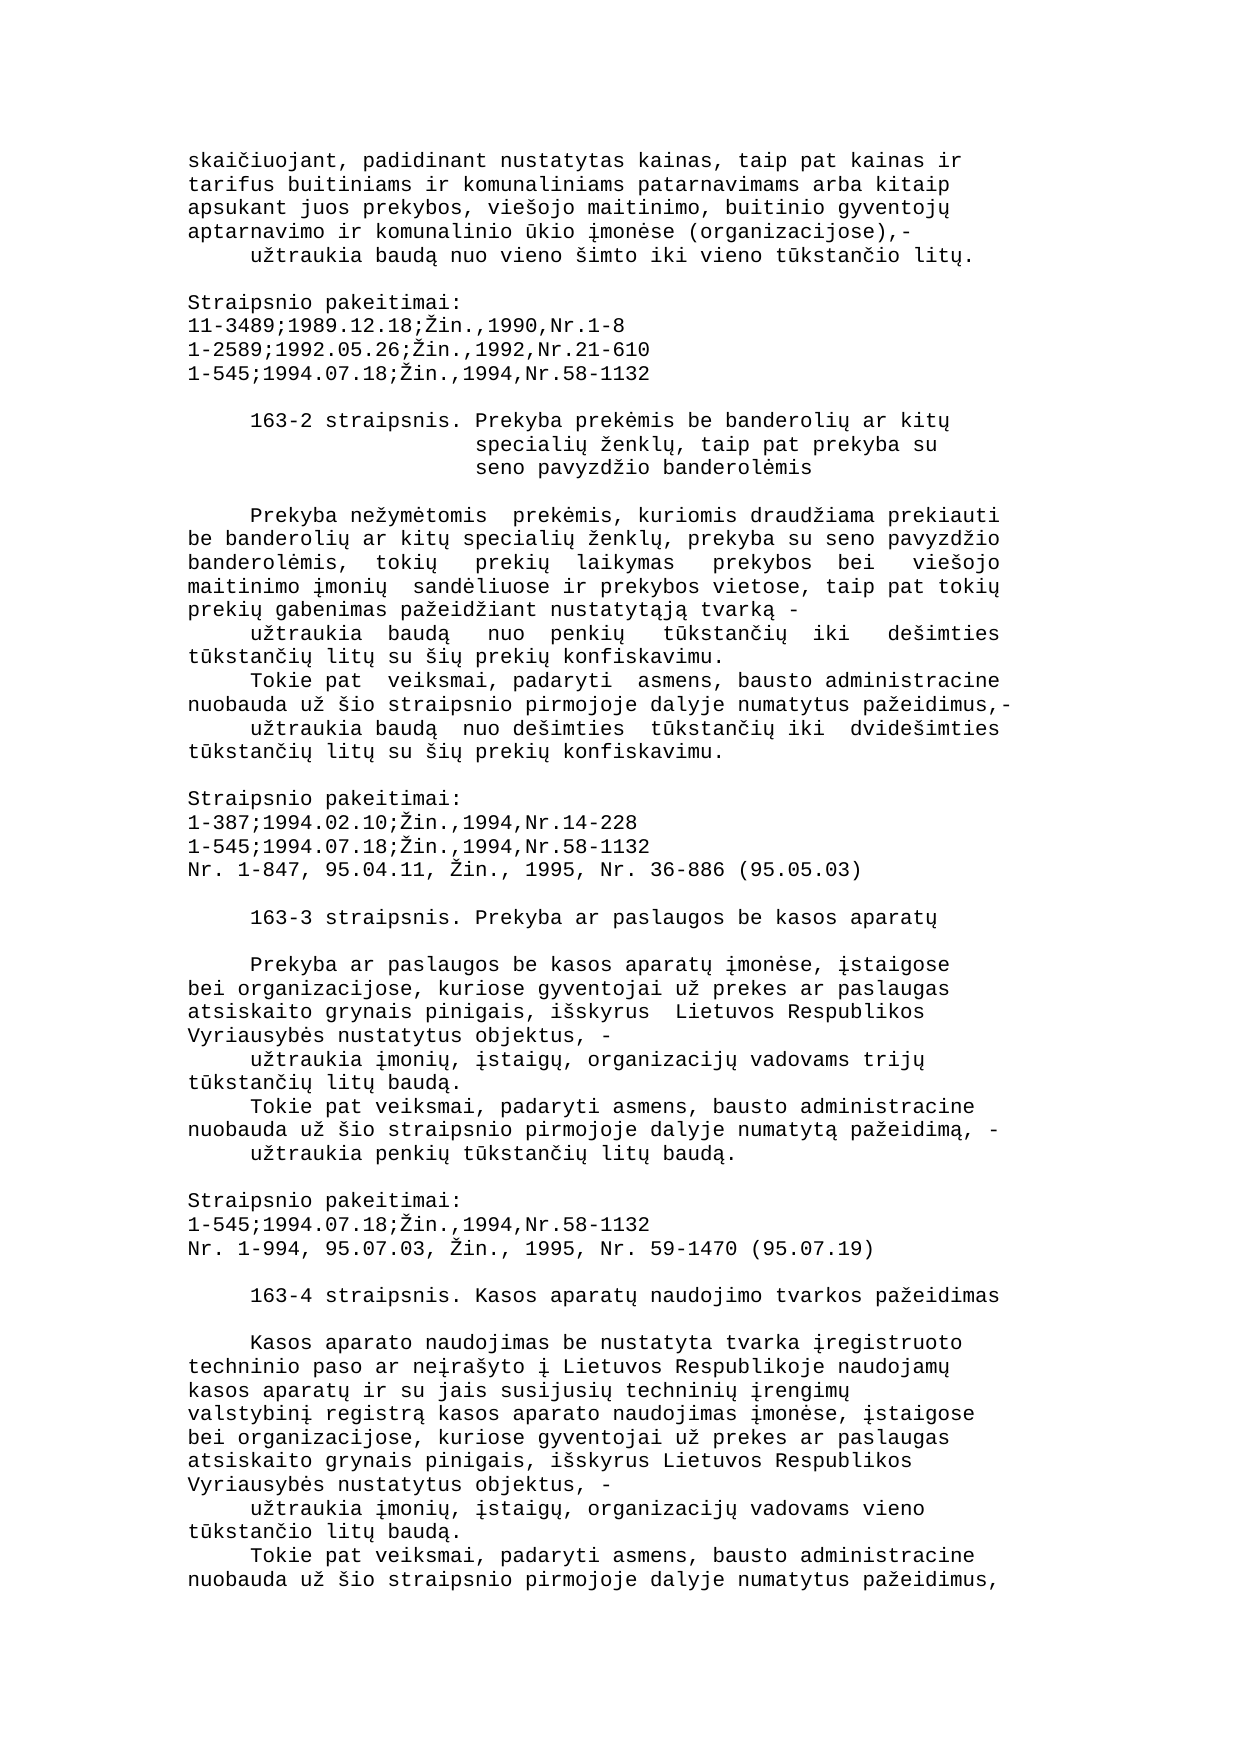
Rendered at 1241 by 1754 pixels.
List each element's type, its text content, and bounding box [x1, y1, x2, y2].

text nuobauda už šio straipsnio pirmojoje dalyje numatytą pažeidimą, - [187, 1119, 1053, 1143]
text specialių ženklų, taip pat prekyba su [187, 434, 1053, 457]
text aptarnavimo ir komunalinio ūkio įmonėse (organizacijose),- [187, 221, 1053, 244]
text Prekyba ar paslaugos be kasos aparatų įmonėse, įstaigose [187, 954, 1053, 978]
text Tokie pat veiksmai, padaryti asmens, bausto administracine [187, 670, 1053, 694]
text atsiskaito grynais pinigais, išskyrus Lietuvos Respublikos [187, 1001, 1053, 1025]
text maitinimo įmonių sandėliuose ir prekybos vietose, taip pat tokių [187, 576, 1053, 599]
text Nr. 1-847, 95.04.11, Žin., 1995, Nr. 36-886 (95.05.03) [187, 859, 1053, 883]
text 1-545;1994.07.18;Žin.,1994,Nr.58-1132 [187, 1214, 1053, 1238]
text techninio paso ar neįrašyto į Lietuvos Respublikoje naudojamų [187, 1356, 1053, 1379]
text 1-545;1994.07.18;Žin.,1994,Nr.58-1132 [187, 836, 1053, 859]
text užtraukia baudą nuo penkių tūkstančių iki dešimties [187, 623, 1053, 647]
text 11-3489;1989.12.18;Žin.,1990,Nr.1-8 [187, 316, 1053, 339]
text tūkstančių litų su šių prekių konfiskavimu. [187, 647, 1053, 670]
text Prekyba nežymėtomis prekėmis, kuriomis draudžiama prekiauti [187, 505, 1053, 528]
text 1-387;1994.02.10;Žin.,1994,Nr.14-228 [187, 812, 1053, 836]
text valstybinį registrą kasos aparato naudojimas įmonėse, įstaigose [187, 1403, 1053, 1427]
text 163-4 straipsnis. Kasos aparatų naudojimo tvarkos pažeidimas [187, 1285, 1053, 1309]
text užtraukia baudą nuo vieno šimto iki vieno tūkstančio litų. [187, 244, 1053, 268]
text tarifus buitiniams ir komunaliniams patarnavimams arba kitaip [187, 174, 1053, 197]
text Straipsnio pakeitimai: [187, 788, 1053, 812]
text Nr. 1-994, 95.07.03, Žin., 1995, Nr. 59-1470 (95.07.19) [187, 1238, 1053, 1261]
text Vyriausybės nustatytus objektus, - [187, 1474, 1053, 1498]
text Tokie pat veiksmai, padaryti asmens, bausto administracine [187, 1096, 1053, 1119]
text nuobauda už šio straipsnio pirmojoje dalyje numatytus pažeidimus, [187, 1569, 1053, 1592]
text 1-545;1994.07.18;Žin.,1994,Nr.58-1132 [187, 363, 1053, 386]
text prekių gabenimas pažeidžiant nustatytąją tvarką - [187, 599, 1053, 623]
text Straipsnio pakeitimai: [187, 1190, 1053, 1214]
text seno pavyzdžio banderolėmis [187, 457, 1053, 481]
text atsiskaito grynais pinigais, išskyrus Lietuvos Respublikos [187, 1451, 1053, 1474]
text užtraukia įmonių, įstaigų, organizacijų vadovams vieno [187, 1498, 1053, 1521]
text tūkstančio litų baudą. [187, 1521, 1053, 1545]
text Vyriausybės nustatytus objektus, - [187, 1025, 1053, 1048]
text Kasos aparato naudojimas be nustatyta tvarka įregistruoto [187, 1332, 1053, 1356]
text kasos aparatų ir su jais susijusių techninių įrengimų [187, 1379, 1053, 1403]
text skaičiuojant, padidinant nustatytas kainas, taip pat kainas ir [187, 150, 1053, 174]
text tūkstančių litų su šių prekių konfiskavimu. [187, 741, 1053, 765]
text Straipsnio pakeitimai: [187, 292, 1053, 316]
text tūkstančių litų baudą. [187, 1072, 1053, 1096]
text banderolėmis, tokių prekių laikymas prekybos bei viešojo [187, 552, 1053, 576]
text 1-2589;1992.05.26;Žin.,1992,Nr.21-610 [187, 339, 1053, 363]
text Tokie pat veiksmai, padaryti asmens, bausto administracine [187, 1545, 1053, 1569]
text užtraukia penkių tūkstančių litų baudą. [187, 1143, 1053, 1167]
text 163-3 straipsnis. Prekyba ar paslaugos be kasos aparatų [187, 907, 1053, 930]
text bei organizacijose, kuriose gyventojai už prekes ar paslaugas [187, 1427, 1053, 1451]
text užtraukia baudą nuo dešimties tūkstančių iki dvidešimties [187, 717, 1053, 741]
text bei organizacijose, kuriose gyventojai už prekes ar paslaugas [187, 978, 1053, 1001]
text užtraukia įmonių, įstaigų, organizacijų vadovams trijų [187, 1048, 1053, 1072]
text 163-2 straipsnis. Prekyba prekėmis be banderolių ar kitų [187, 410, 1053, 434]
text be banderolių ar kitų specialių ženklų, prekyba su seno pavyzdžio [187, 528, 1053, 552]
text apsukant juos prekybos, viešojo maitinimo, buitinio gyventojų [187, 197, 1053, 221]
text nuobauda už šio straipsnio pirmojoje dalyje numatytus pažeidimus,- [187, 694, 1053, 717]
